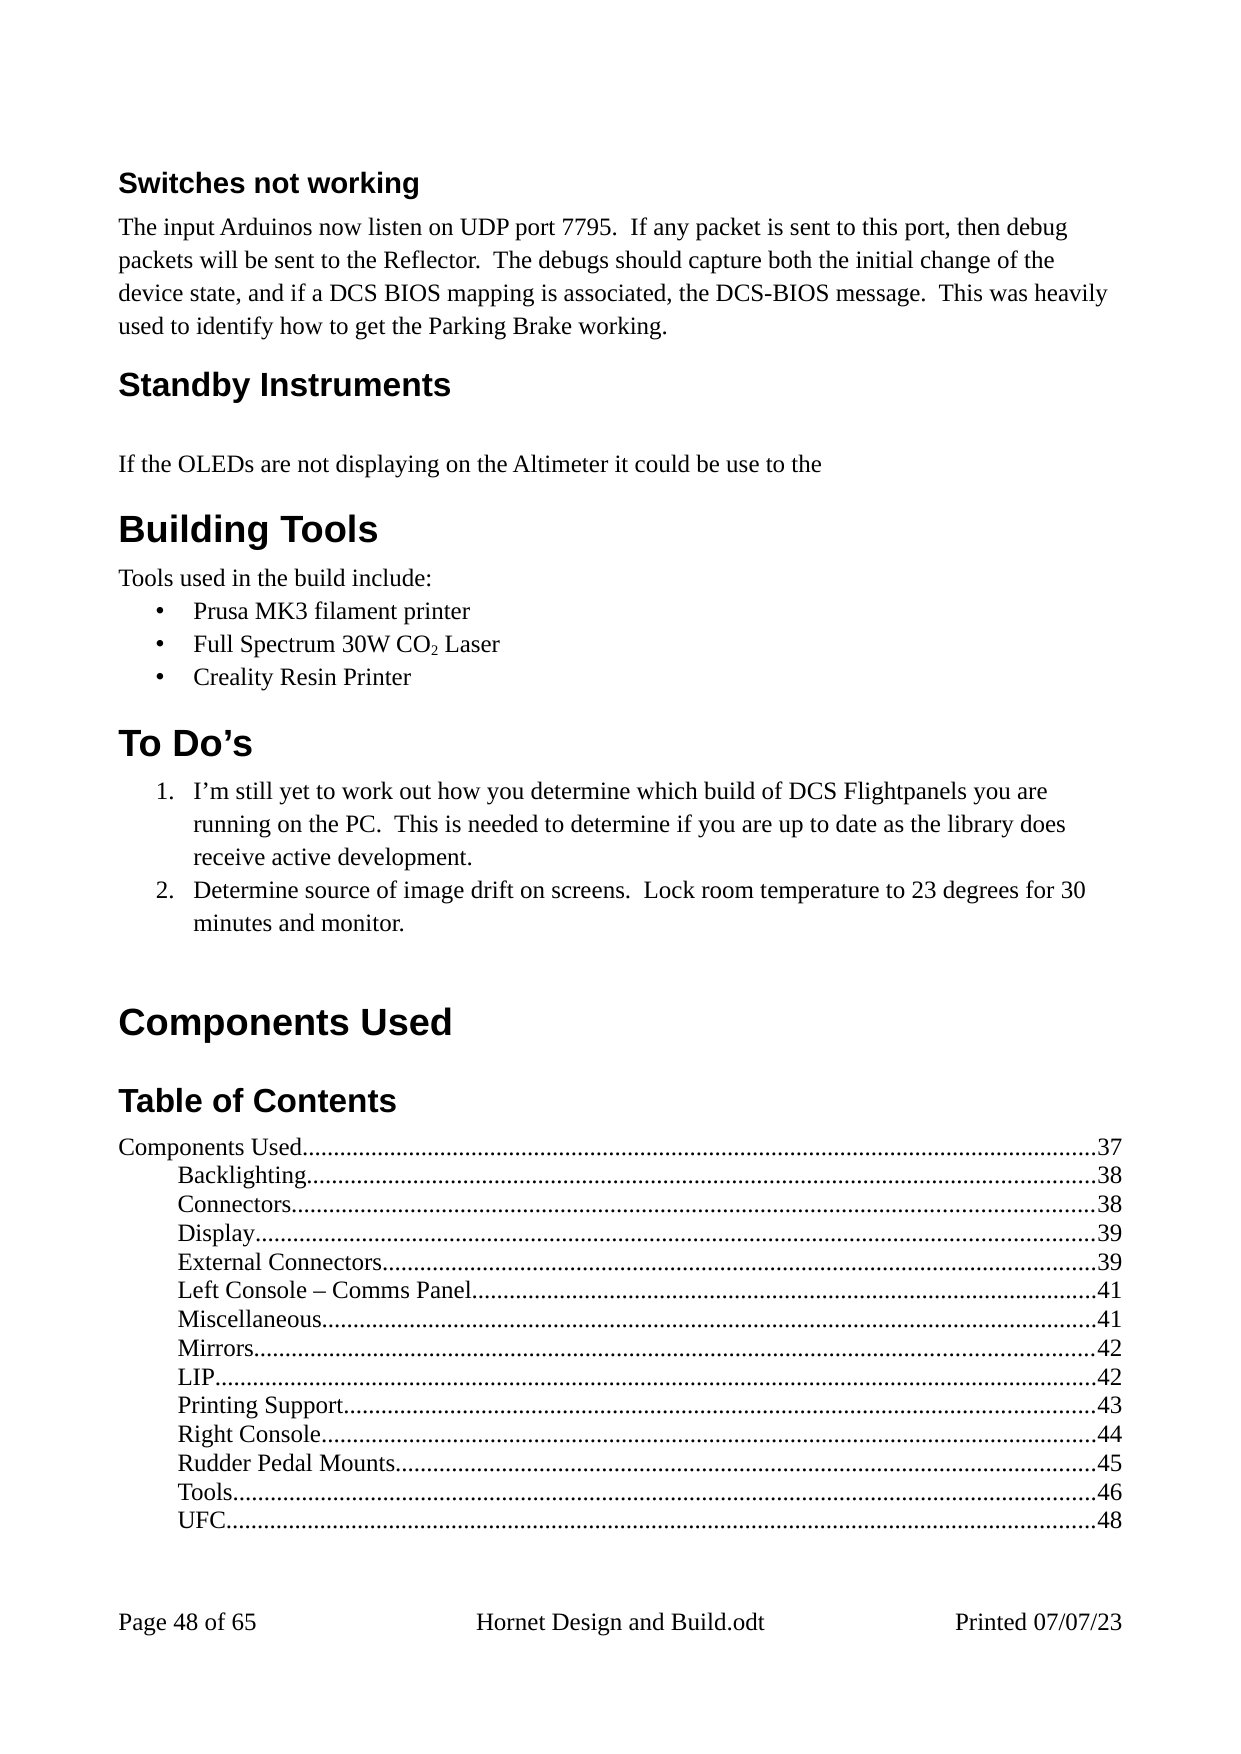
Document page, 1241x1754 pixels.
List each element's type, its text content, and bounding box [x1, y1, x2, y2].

text Components Used 37 [118, 1132, 1122, 1160]
text Rudder Pedal Mounts 45 [177, 1448, 1122, 1477]
text Backlighting 38 [177, 1160, 1122, 1189]
list Creality Resin Printer [156, 662, 1122, 691]
list Full Spectrum 30W CO2 Laser [156, 629, 1122, 658]
text Tools used in the build include: [118, 563, 1122, 592]
text The input Arduinos now listen on UDP port 7795. If any packet is sent to this port, then debug packets will be sent to the Reflector. The debugs should capture both the initial change of the device state, and if a DCS BIOS mapping is associated, the DCS-BIOS message. This was heavily used to identify how to get the Parking Brake working. [118, 212, 1122, 340]
text Connectors 38 [177, 1189, 1122, 1218]
text Left Console – Comms Panel 41 [177, 1275, 1122, 1304]
text Right Console 44 [177, 1419, 1122, 1448]
subtitle Standby Instruments [118, 365, 1122, 403]
subtitle To Do’s [118, 720, 1122, 764]
list Prusa MK3 filament printer [156, 596, 1122, 625]
text LIP 42 [177, 1362, 1122, 1390]
subtitle Table of Contents [118, 1081, 1122, 1119]
subtitle Components Used [118, 999, 1122, 1043]
text UFC 48 [177, 1505, 1122, 1534]
text External Connectors 39 [177, 1247, 1122, 1275]
text Printing Support 43 [177, 1390, 1122, 1419]
subtitle Building Tools [118, 507, 1122, 551]
text Display 39 [177, 1218, 1122, 1247]
text Mirrors 42 [177, 1333, 1122, 1362]
subtitle Switches not working [118, 166, 1122, 199]
list I’m still yet to work out how you determine which build of DCS Flightpanels you are running on the PC. This is needed to determine if you are up to date as the library does receive active development. [156, 776, 1122, 871]
text Miscellaneous 41 [177, 1304, 1122, 1333]
list Determine source of image drift on screens. Lock room temperature to 23 degrees for 30 minutes and monitor. [156, 876, 1122, 937]
text Tools 46 [177, 1477, 1122, 1505]
text If the OLEDs are not displaying on the Altimeter it could be use to the [118, 449, 1122, 478]
